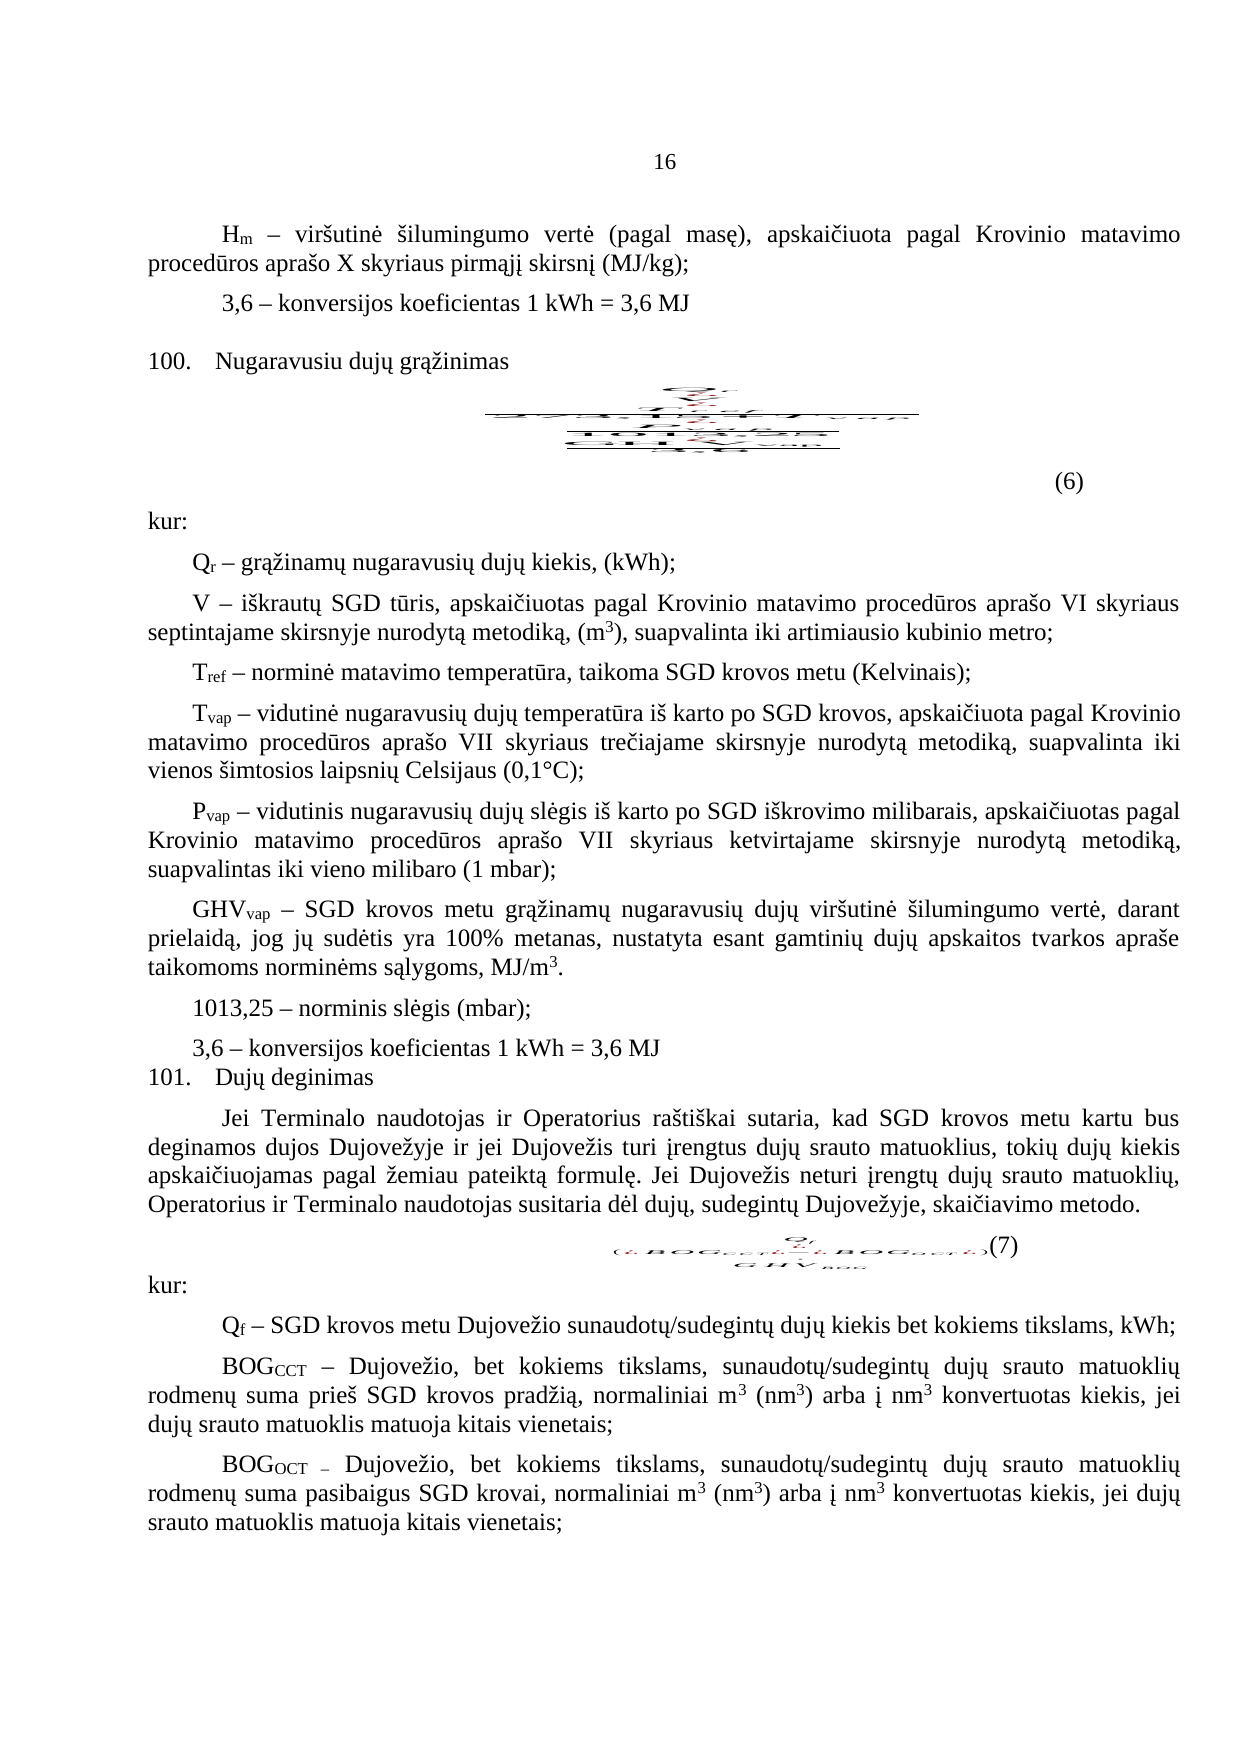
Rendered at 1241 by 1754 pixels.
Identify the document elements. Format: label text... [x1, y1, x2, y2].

text GHVvap – SGD krovos metu grąžinamų nugaravusių dujų viršutinė šilumingumo vertė, darant prielaidą, jog jų sudėtis yra 100% metanas, nustatyta esant gamtinių dujų apskaitos tvarkos apraše taikomoms norminėms sąlygoms, MJ/m3. [148, 894, 1181, 981]
text 3,6 – konversijos koeficientas 1 kWh = 3,6 MJ [148, 288, 1181, 317]
text BOGOCT – Dujovežio, bet kokiems tikslams, sunaudotų/sudegintų dujų srauto matuoklių rodmenų suma pasibaigus SGD krovai, normaliniai m3 (nm3) arba į nm3 konvertuotas kiekis, jei dujų srauto matuoklis matuoja kitais vienetais; [148, 1449, 1181, 1536]
text Qr – grąžinamų nugaravusių dujų kiekis, (kWh); [148, 547, 1181, 576]
text BOGCCT – Dujovežio, bet kokiems tikslams, sunaudotų/sudegintų dujų srauto matuoklių rodmenų suma prieš SGD krovos pradžią, normaliniai m3 (nm3) arba į nm3 konvertuotas kiekis, jei dujų srauto matuoklis matuoja kitais vienetais; [148, 1351, 1181, 1437]
text Qf – SGD krovos metu Dujovežio sunaudotų/sudegintų dujų kiekis bet kokiems tikslams, kWh; [148, 1311, 1181, 1339]
text V – iškrautų SGD tūris, apskaičiuotas pagal Krovinio matavimo procedūros aprašo VI skyriaus septintajame skirsnyje nurodytą metodiką, (m3), suapvalinta iki artimiausio kubinio metro; [148, 588, 1181, 645]
text 101. Dujų deginimas [148, 1062, 1181, 1091]
text Hm – viršutinė šilumingumo vertė (pagal masę), apskaičiuota pagal Krovinio matavimo procedūros aprašo X skyriaus pirmąjį skirsnį (MJ/kg); [148, 219, 1181, 276]
text 1013,25 – norminis slėgis (mbar); [148, 993, 1181, 1022]
text kur: [148, 1270, 1181, 1298]
text (6) [958, 466, 1181, 494]
text Tvap – vidutinė nugaravusių dujų temperatūra iš karto po SGD krovos, apskaičiuota pagal Krovinio matavimo procedūros aprašo VII skyriaus trečiajame skirsnyje nurodytą metodiką, suapvalinta iki vienos šimtosios laipsnių Celsijaus (0,1°C); [148, 698, 1181, 784]
text kur: [148, 506, 1181, 535]
text Jei Terminalo naudotojas ir Operatorius raštiškai sutaria, kad SGD krovos metu kartu bus deginamos dujos Dujovežyje ir jei Dujovežis turi įrengtus dujų srauto matuoklius, tokių dujų kiekis apskaičiuojamas pagal žemiau pateiktą formulę. Jei Dujovežis neturi įrengtų dujų srauto matuoklių, Operatorius ir Terminalo naudotojas susitaria dėl dujų, sudegintų Dujovežyje, skaičiavimo metodo. [148, 1103, 1181, 1218]
text 3,6 – konversijos koeficientas 1 kWh = 3,6 MJ [148, 1033, 1181, 1062]
text Pvap – vidutinis nugaravusių dujų slėgis iš karto po SGD iškrovimo milibarais, apskaičiuotas pagal Krovinio matavimo procedūros aprašo VII skyriaus ketvirtajame skirsnyje nurodytą metodiką, suapvalintas iki vieno milibaro (1 mbar); [148, 796, 1181, 883]
text 100. Nugaravusiu dujų grąžinimas [148, 346, 1181, 374]
text Tref – norminė matavimo temperatūra, taikoma SGD krovos metu (Kelvinais); [148, 657, 1181, 686]
text (7) [283, 1230, 1181, 1270]
